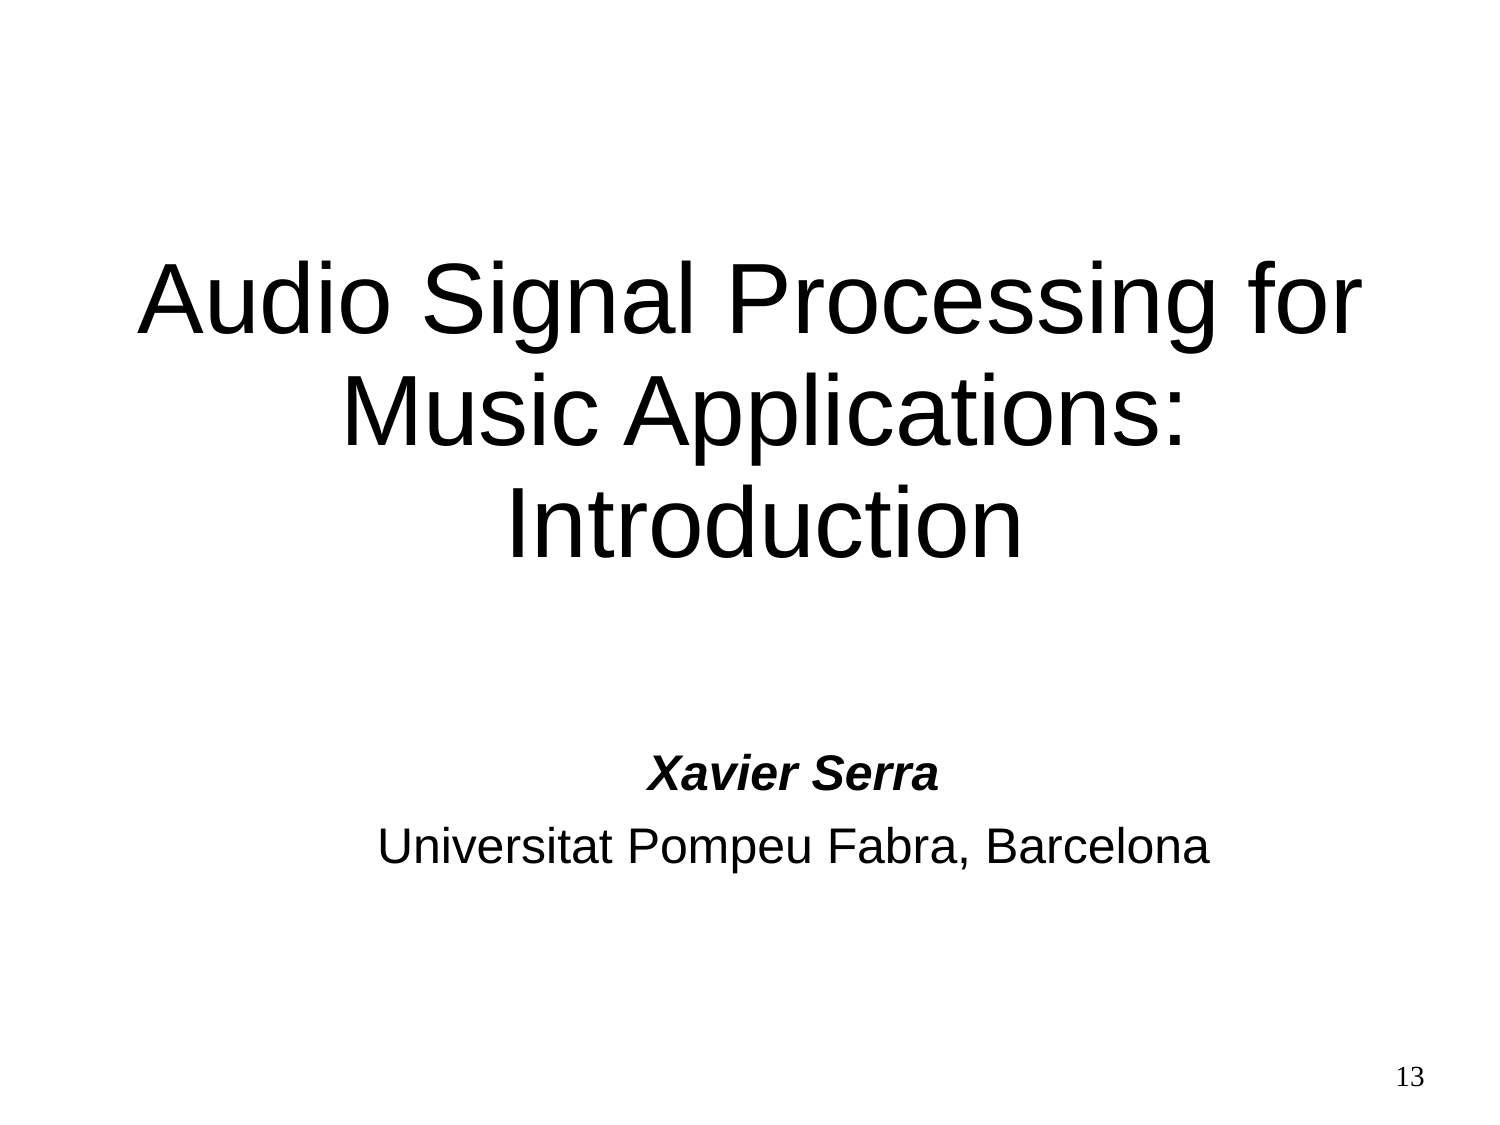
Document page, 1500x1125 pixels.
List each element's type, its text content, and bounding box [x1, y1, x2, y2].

text_box Xavier Serra Universitat Pompeu Fabra, Barcelona [337, 737, 1250, 915]
title Audio Signal Processing for Music Applications: Introduction [75, 221, 1456, 601]
